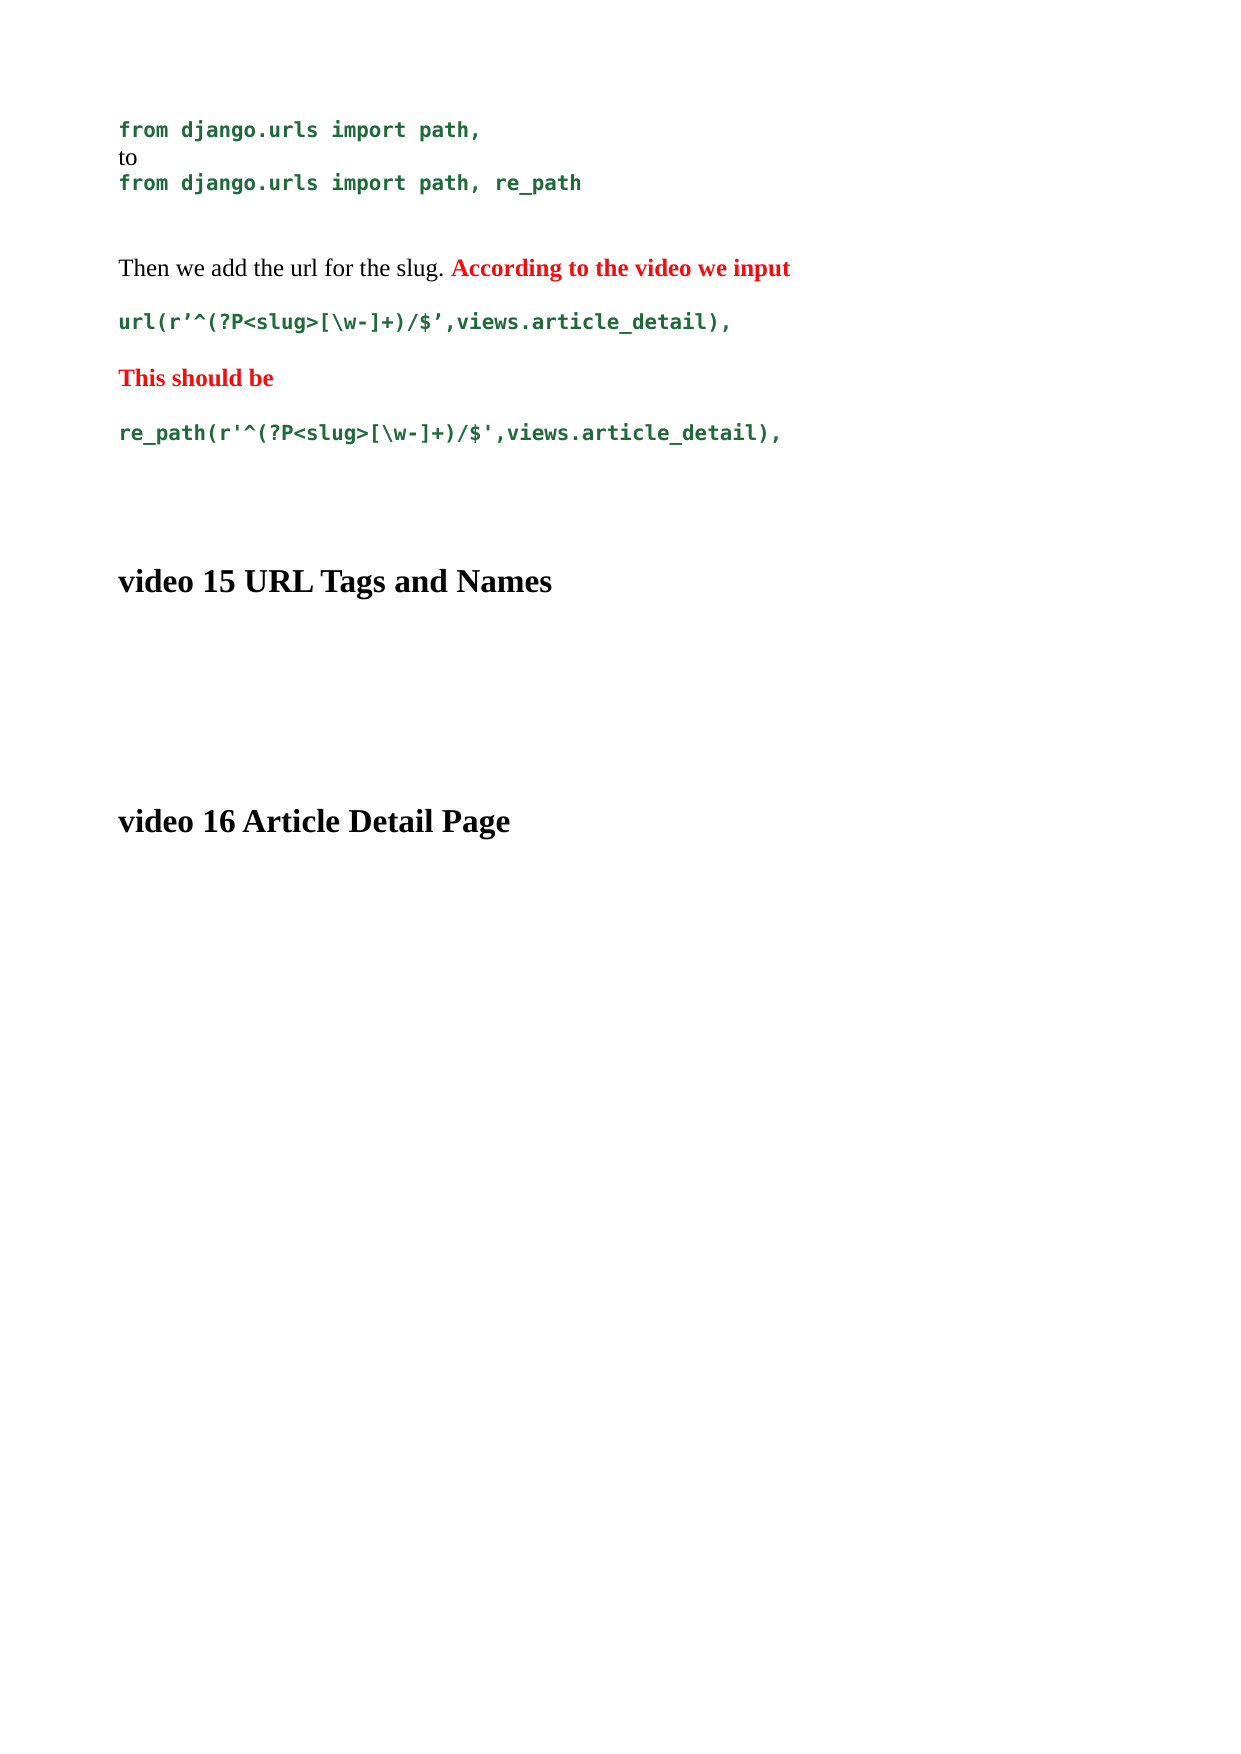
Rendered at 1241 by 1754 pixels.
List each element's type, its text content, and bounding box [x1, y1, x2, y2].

text from django.urls import path, re_path [118, 171, 1122, 195]
text This should be [118, 363, 1122, 392]
text Then we add the url for the slug. According to the video we input [118, 253, 1122, 282]
text from django.urls import path, [118, 118, 1122, 142]
text re_path(r'^(?P<slug>[\w-]+)/$',views.article_detail), [118, 421, 1122, 445]
text url(r’^(?P<slug>[\w-]+)/$’,views.article_detail), [118, 310, 1122, 335]
text video 16 Article Detail Page [118, 801, 1122, 839]
text to [118, 142, 1122, 171]
text video 15 URL Tags and Names [118, 561, 1122, 599]
